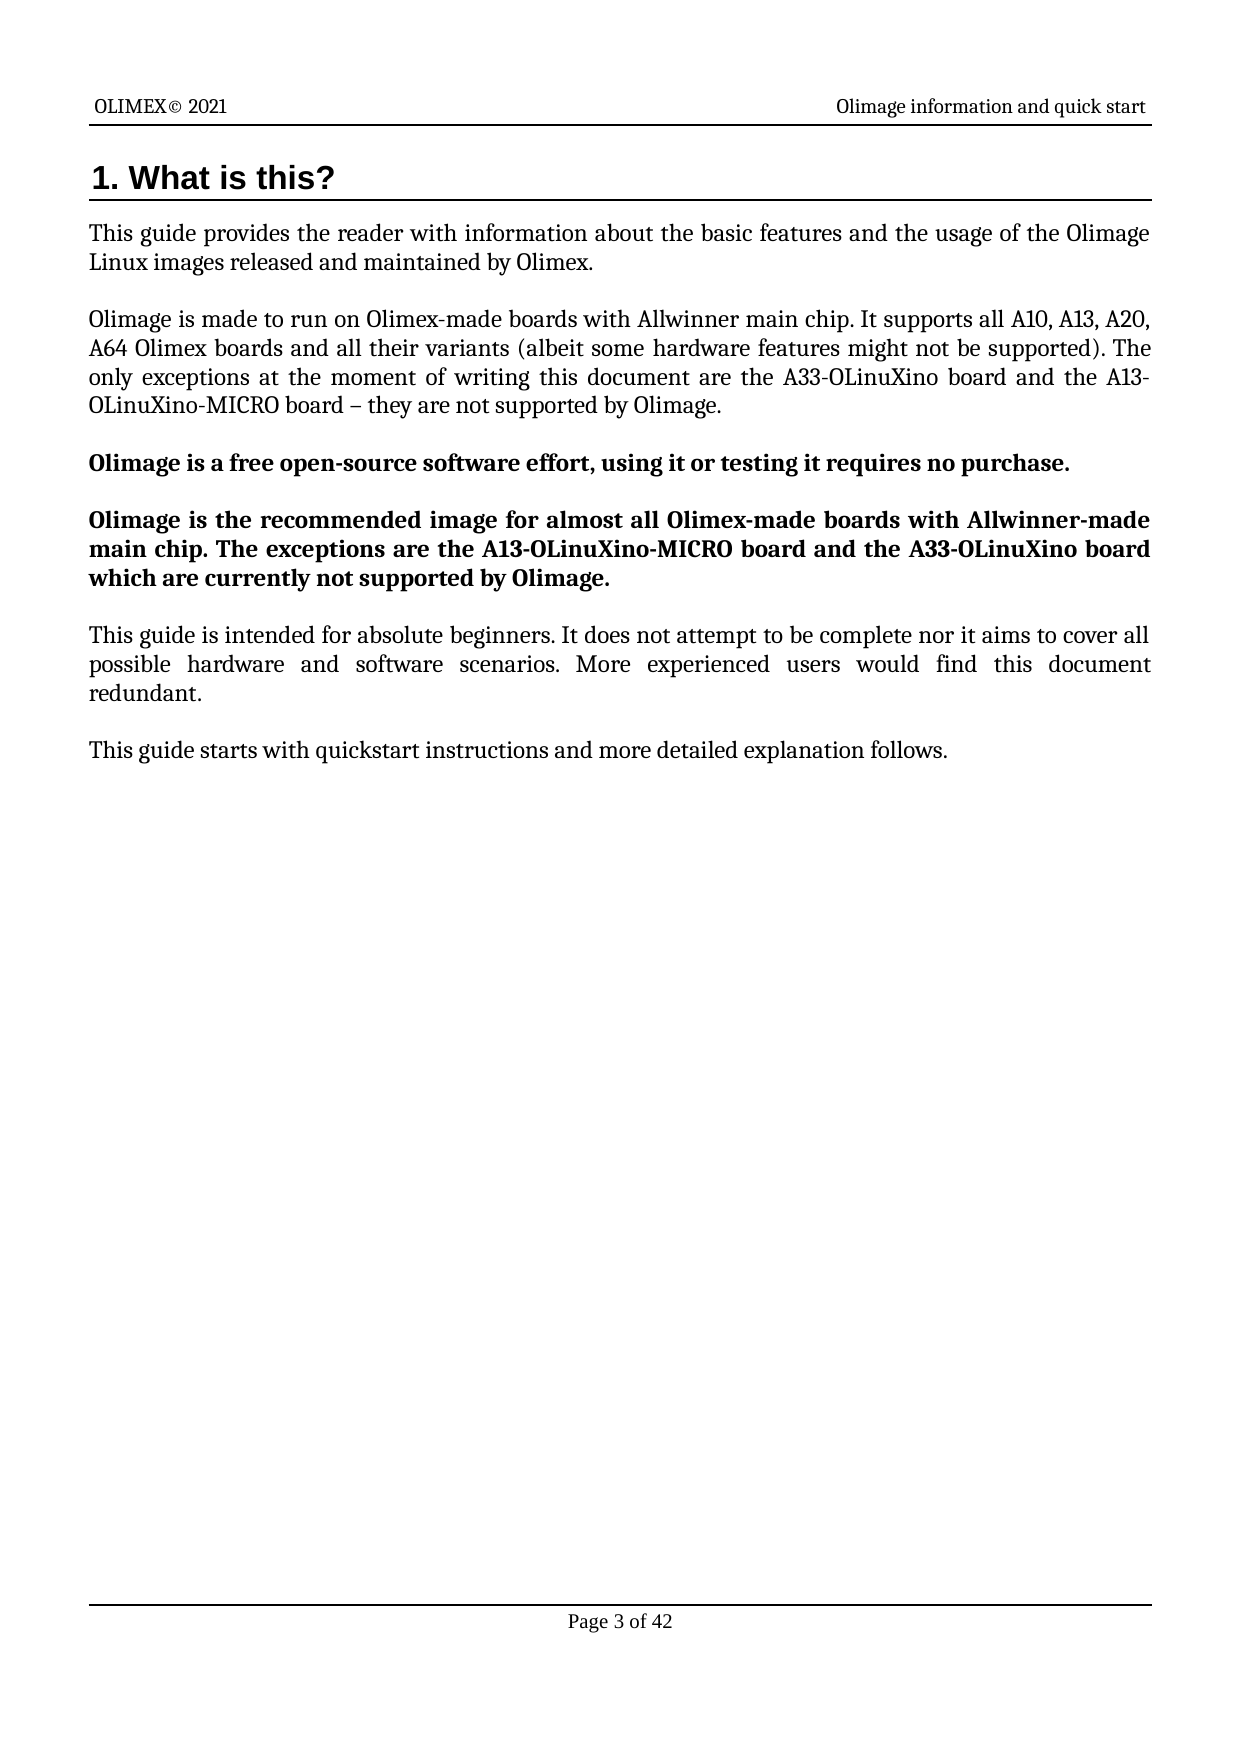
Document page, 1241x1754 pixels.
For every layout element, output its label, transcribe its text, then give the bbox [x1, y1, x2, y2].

text This guide provides the reader with information about the basic features and the usage of the Olimage Linux images released and maintained by Olimex. [88, 219, 1152, 276]
text Olimage is a free open-source software effort, using it or testing it requires no purchase. [88, 449, 1152, 478]
subtitle 1. What is this? [88, 155, 1152, 201]
text This guide is intended for absolute beginners. It does not attempt to be complete nor it aims to cover all possible hardware and software scenarios. More experienced users would find this document redundant. [88, 621, 1152, 708]
text This guide starts with quickstart instructions and more detailed explanation follows. [88, 736, 1152, 765]
text Olimage is the recommended image for almost all Olimex-made boards with Allwinner-made main chip. The exceptions are the A13-OLinuXino-MICRO board and the A33-OLinuXino board which are currently not supported by Olimage. [88, 506, 1152, 593]
text Olimage is made to run on Olimex-made boards with Allwinner main chip. It supports all A10, A13, A20, A64 Olimex boards and all their variants (albeit some hardware features might not be supported). The only exceptions at the moment of writing this document are the A33-OLinuXino board and the A13-OLinuXino-MICRO board – they are not supported by Olimage. [88, 305, 1152, 420]
